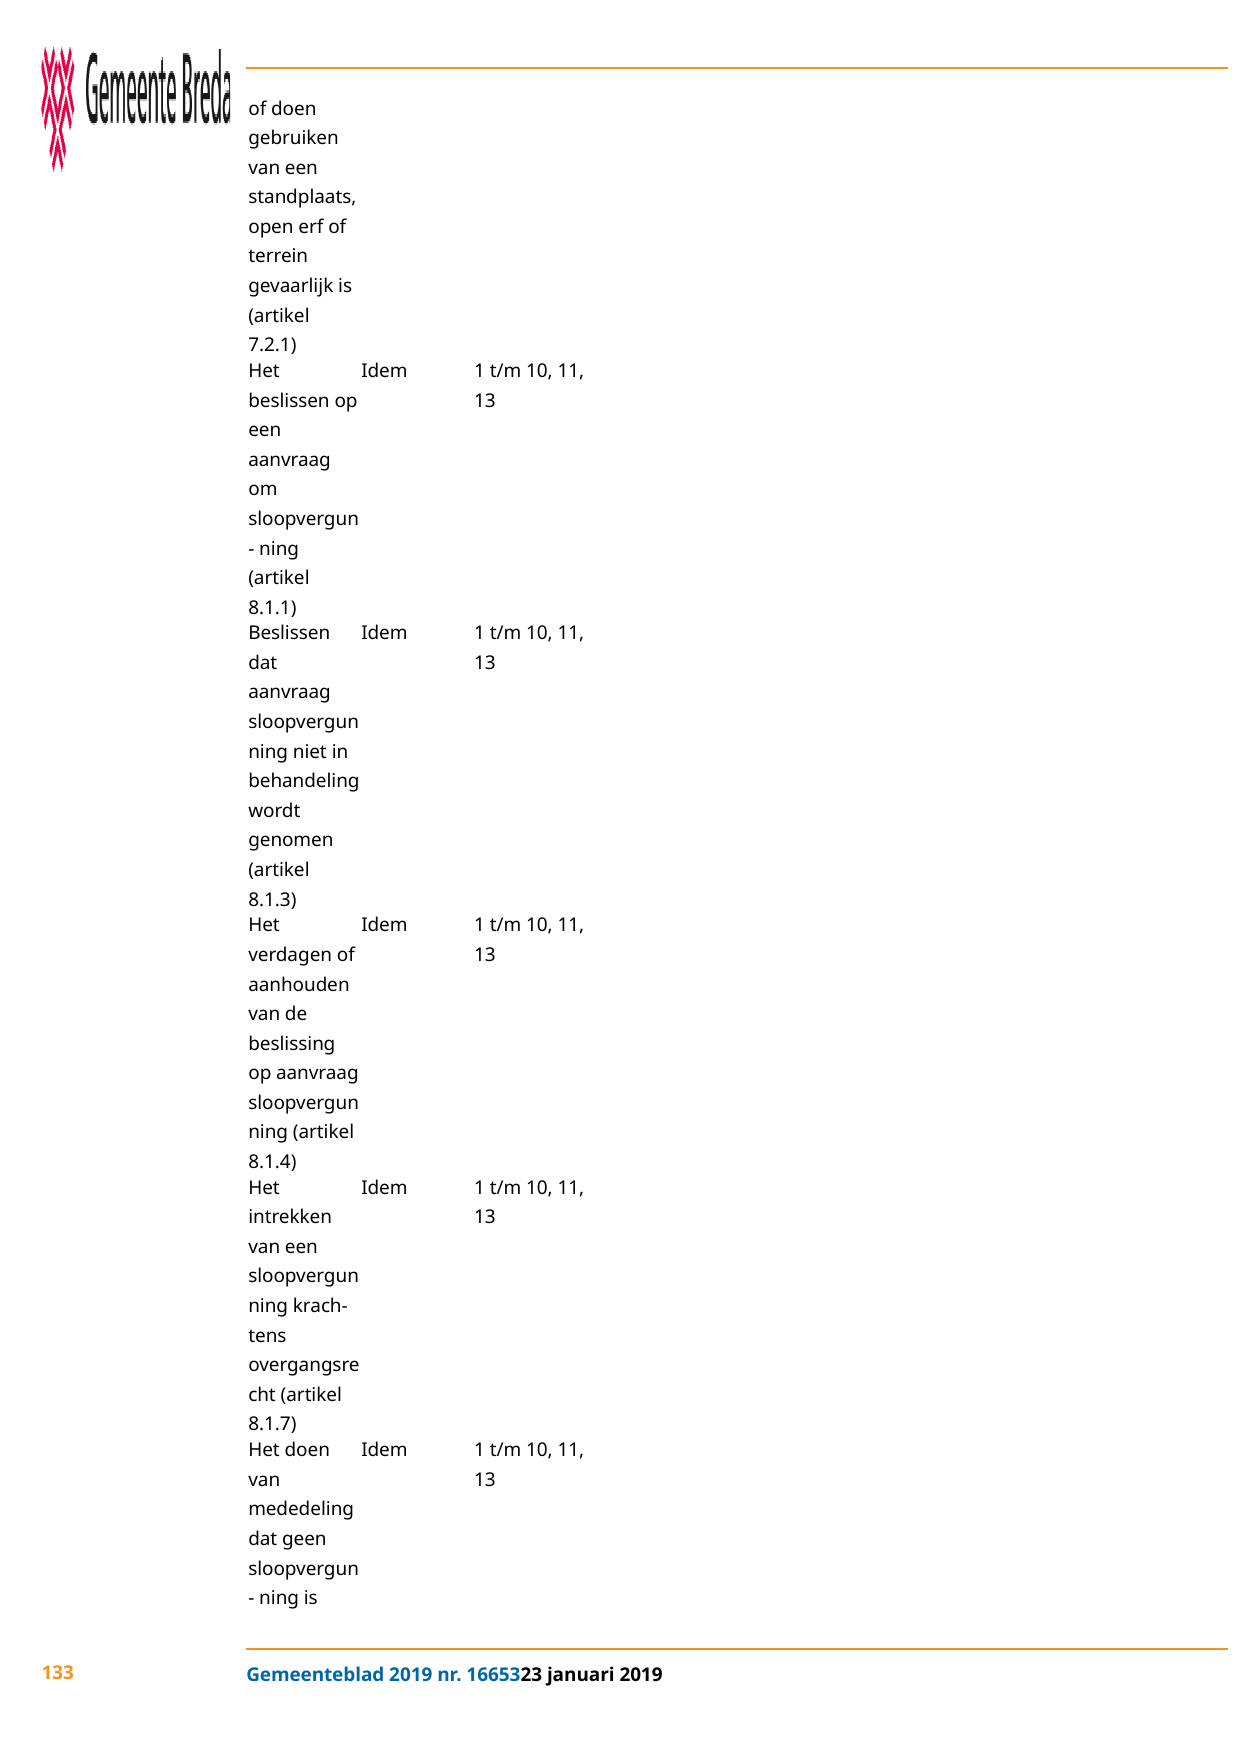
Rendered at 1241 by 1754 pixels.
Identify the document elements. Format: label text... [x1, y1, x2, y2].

table_cell 1 t/m 10, 11, 13 [474, 620, 587, 912]
table_cell [587, 1436, 700, 1610]
table_cell [587, 95, 700, 357]
table_cell [587, 357, 700, 619]
table_cell Het verdagen of aanhouden van de beslissing op aanvraag sloopvergunning (artikel 8.1.4) [248, 912, 361, 1174]
table_cell 1 t/m 10, 11, 13 [474, 1436, 587, 1610]
picture [41, 47, 231, 172]
table_cell [587, 912, 700, 1174]
table_cell [361, 95, 474, 357]
table_cell 1 t/m 10, 11, 13 [474, 912, 587, 1174]
table_cell Idem [361, 620, 474, 912]
table_cell Het beslissen op een aanvraag om sloopvergun- ning (artikel 8.1.1) [248, 357, 361, 619]
table_cell of doen gebruiken van een standplaats, open erf of terrein gevaarlijk is (artikel 7.2.1) [248, 95, 361, 357]
table_cell Beslissen dat aanvraag sloopvergunning niet in behandeling wordt genomen (artikel 8.1.3) [248, 620, 361, 912]
table_cell Idem [361, 1174, 474, 1436]
table_cell Idem [361, 357, 474, 619]
table_cell Het doen van mededeling dat geen sloopvergun- ning is [248, 1436, 361, 1610]
table_cell [587, 620, 700, 912]
table_cell Het intrekken van een sloopvergunning krach- tens overgangsrecht (artikel 8.1.7) [248, 1174, 361, 1436]
table_cell [587, 1174, 700, 1436]
table_cell Idem [361, 912, 474, 1174]
table_cell 1 t/m 10, 11, 13 [474, 357, 587, 619]
table_cell Idem [361, 1436, 474, 1610]
table_cell 1 t/m 10, 11, 13 [474, 1174, 587, 1436]
table_cell [474, 95, 587, 357]
